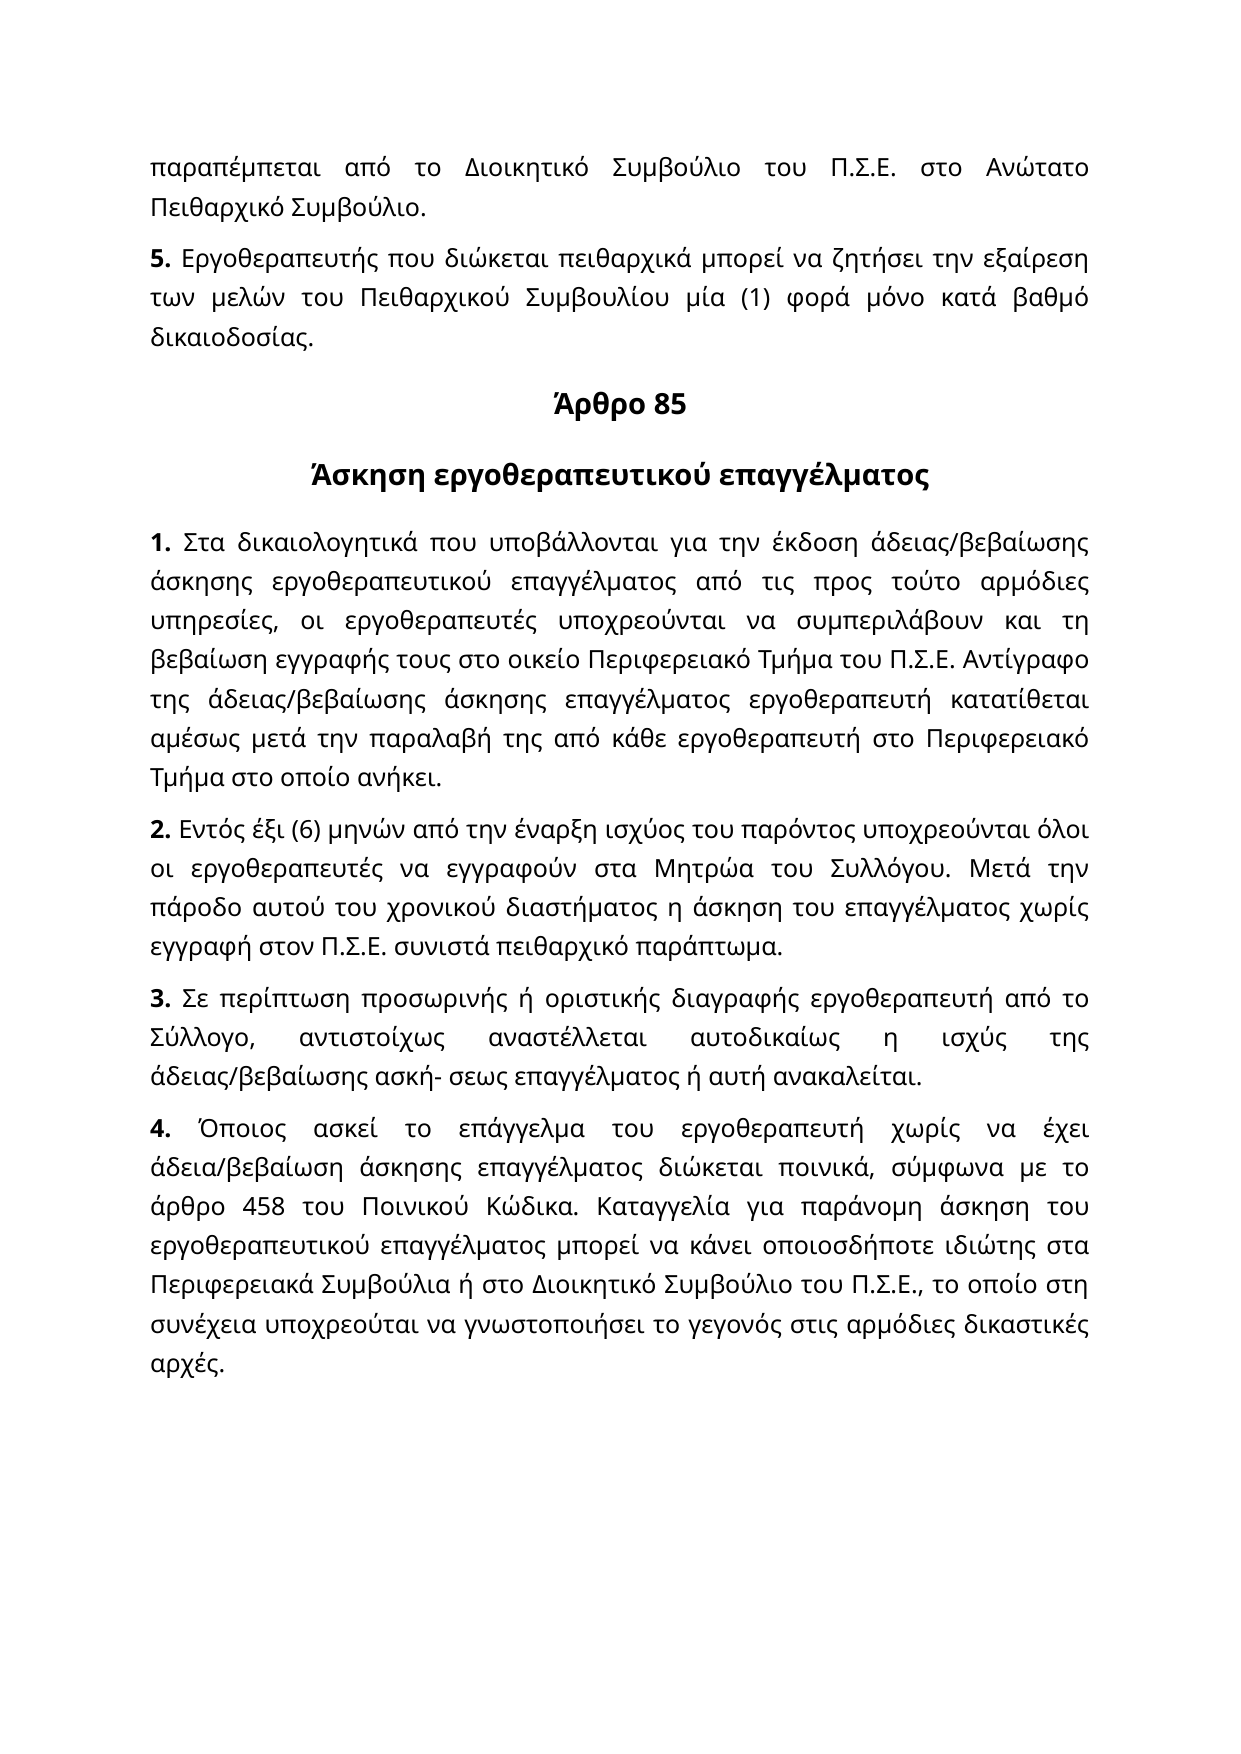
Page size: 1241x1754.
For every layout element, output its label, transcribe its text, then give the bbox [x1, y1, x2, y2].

text 5. Εργοθεραπευτής που διώκεται πειθαρχικά μπορεί να ζητήσει την εξαίρεση των μελών του Πειθαρχικού Συμβουλίου μία (1) φορά μόνο κατά βαθμό δικαιοδοσίας. [150, 241, 1090, 353]
subtitle Άσκηση εργοθεραπευτικού επαγγέλματος [150, 454, 1090, 494]
text 3. Σε περίπτωση προσωρινής ή οριστικής διαγραφής εργοθεραπευτή από το Σύλλογο, αντιστοίχως αναστέλλεται αυτοδικαίως η ισχύς της άδειας/βεβαίωσης ασκή- σεως επαγγέλματος ή αυτή ανακαλείται. [150, 980, 1090, 1093]
text 4. Όποιος ασκεί το επάγγελμα του εργοθεραπευτή χωρίς να έχει άδεια/βεβαίωση άσκησης επαγγέλματος διώκεται ποινικά, σύμφωνα με το άρθρο 458 του Ποινικού Κώδικα. Καταγγελία για παράνομη άσκηση του εργοθεραπευτικού επαγγέλματος μπορεί να κάνει οποιοσδήποτε ιδιώτης στα Περιφερειακά Συμβούλια ή στο Διοικητικό Συμβούλιο του Π.Σ.Ε., το οποίο στη συνέχεια υποχρεούται να γνωστοποιήσει το γεγονός στις αρμόδιες δικαστικές αρχές. [150, 1110, 1090, 1379]
text παραπέμπεται από το Διοικητικό Συμβούλιο του Π.Σ.Ε. στο Ανώτατο Πειθαρχικό Συμβούλιο. [150, 150, 1090, 223]
subtitle Άρθρο 85 [150, 383, 1090, 423]
text 2. Εντός έξι (6) μηνών από την έναρξη ισχύος του παρόντος υποχρεούνται όλοι οι εργοθεραπευτές να εγγραφούν στα Μητρώα του Συλλόγου. Μετά την πάροδο αυτού του χρονικού διαστήματος η άσκηση του επαγγέλματος χωρίς εγγραφή στον Π.Σ.Ε. συνιστά πειθαρχικό παράπτωμα. [150, 811, 1090, 963]
text 1. Στα δικαιολογητικά που υποβάλλονται για την έκδοση άδειας/βεβαίωσης άσκησης εργοθεραπευτικού επαγγέλματος από τις προς τούτο αρμόδιες υπηρεσίες, οι εργοθεραπευτές υποχρεούνται να συμπεριλάβουν και τη βεβαίωση εγγραφής τους στο οικείο Περιφερειακό Τμήμα του Π.Σ.Ε. Αντίγραφο της άδειας/βεβαίωσης άσκησης επαγγέλματος εργοθεραπευτή κατατίθεται αμέσως μετά την παραλαβή της από κάθε εργοθεραπευτή στο Περιφερειακό Τμήμα στο οποίο ανήκει. [150, 524, 1090, 794]
